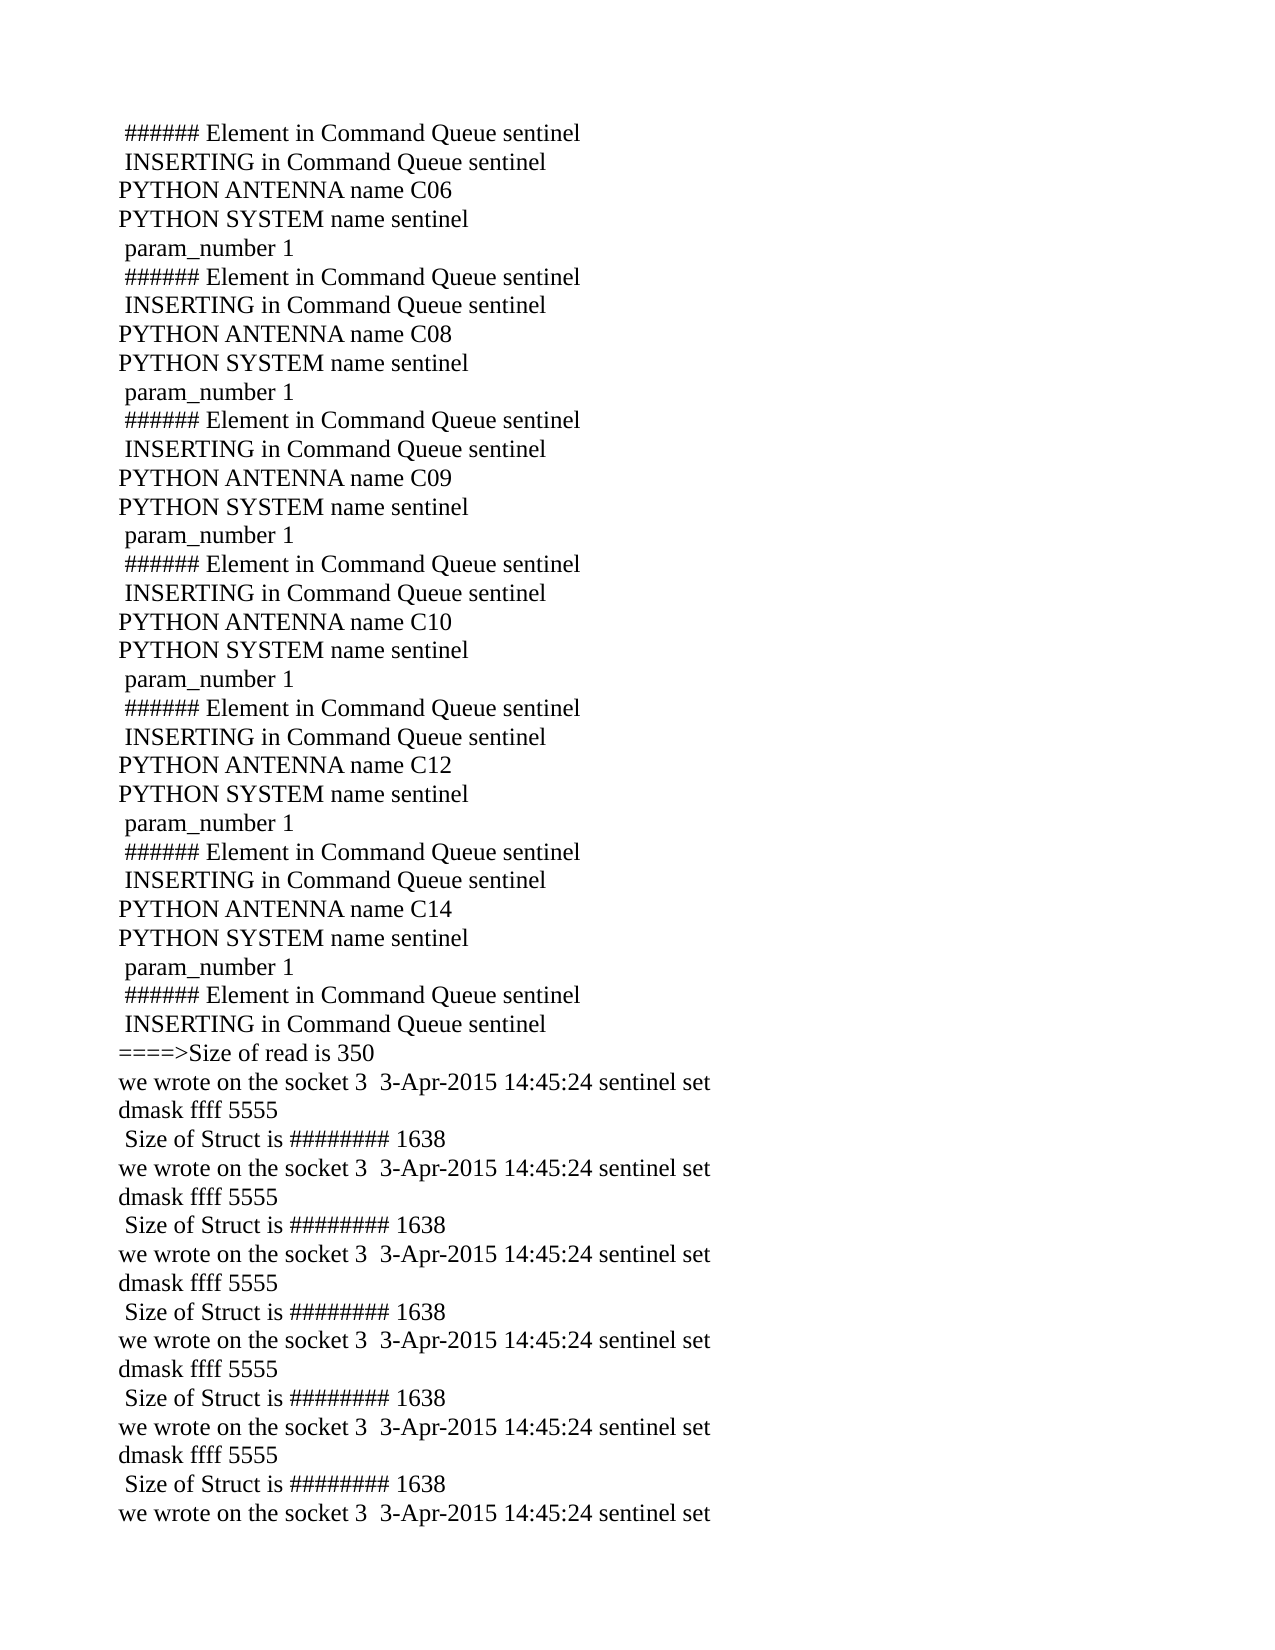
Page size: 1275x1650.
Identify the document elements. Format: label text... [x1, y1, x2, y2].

text ###### Element in Command Queue sentinel [118, 118, 1157, 147]
text Size of Struct is ######## 1638 [118, 1211, 1157, 1239]
text we wrote on the socket 3 3-Apr-2015 14:45:24 sentinel set [118, 1498, 1157, 1527]
text dmask ffff 5555 [118, 1354, 1157, 1383]
text INSERTING in Command Queue sentinel [118, 1009, 1157, 1038]
text ###### Element in Command Queue sentinel [118, 406, 1157, 434]
text PYTHON SYSTEM name sentinel [118, 204, 1157, 233]
text PYTHON ANTENNA name C08 [118, 319, 1157, 348]
text PYTHON SYSTEM name sentinel [118, 779, 1157, 808]
text PYTHON ANTENNA name C09 [118, 463, 1157, 492]
text INSERTING in Command Queue sentinel [118, 291, 1157, 319]
text INSERTING in Command Queue sentinel [118, 147, 1157, 176]
text ###### Element in Command Queue sentinel [118, 837, 1157, 866]
text PYTHON ANTENNA name C14 [118, 894, 1157, 923]
text ###### Element in Command Queue sentinel [118, 549, 1157, 578]
text Size of Struct is ######## 1638 [118, 1383, 1157, 1412]
text PYTHON ANTENNA name C12 [118, 751, 1157, 779]
text we wrote on the socket 3 3-Apr-2015 14:45:24 sentinel set [118, 1326, 1157, 1354]
text ====>Size of read is 350 [118, 1038, 1157, 1067]
text INSERTING in Command Queue sentinel [118, 722, 1157, 751]
text Size of Struct is ######## 1638 [118, 1297, 1157, 1326]
text PYTHON ANTENNA name C06 [118, 176, 1157, 204]
text param_number 1 [118, 808, 1157, 837]
text Size of Struct is ######## 1638 [118, 1124, 1157, 1153]
text param_number 1 [118, 233, 1157, 262]
text we wrote on the socket 3 3-Apr-2015 14:45:24 sentinel set [118, 1412, 1157, 1441]
text we wrote on the socket 3 3-Apr-2015 14:45:24 sentinel set [118, 1239, 1157, 1268]
text PYTHON SYSTEM name sentinel [118, 492, 1157, 521]
text INSERTING in Command Queue sentinel [118, 866, 1157, 894]
text dmask ffff 5555 [118, 1268, 1157, 1297]
text ###### Element in Command Queue sentinel [118, 981, 1157, 1009]
text param_number 1 [118, 664, 1157, 693]
text INSERTING in Command Queue sentinel [118, 434, 1157, 463]
text ###### Element in Command Queue sentinel [118, 693, 1157, 722]
text dmask ffff 5555 [118, 1096, 1157, 1124]
text PYTHON SYSTEM name sentinel [118, 348, 1157, 377]
text PYTHON ANTENNA name C10 [118, 607, 1157, 636]
text Size of Struct is ######## 1638 [118, 1469, 1157, 1498]
text we wrote on the socket 3 3-Apr-2015 14:45:24 sentinel set [118, 1153, 1157, 1182]
text param_number 1 [118, 521, 1157, 549]
text we wrote on the socket 3 3-Apr-2015 14:45:24 sentinel set [118, 1067, 1157, 1096]
text PYTHON SYSTEM name sentinel [118, 923, 1157, 952]
text param_number 1 [118, 377, 1157, 406]
text dmask ffff 5555 [118, 1441, 1157, 1469]
text INSERTING in Command Queue sentinel [118, 578, 1157, 607]
text param_number 1 [118, 952, 1157, 981]
text ###### Element in Command Queue sentinel [118, 262, 1157, 291]
text dmask ffff 5555 [118, 1182, 1157, 1211]
text PYTHON SYSTEM name sentinel [118, 636, 1157, 664]
